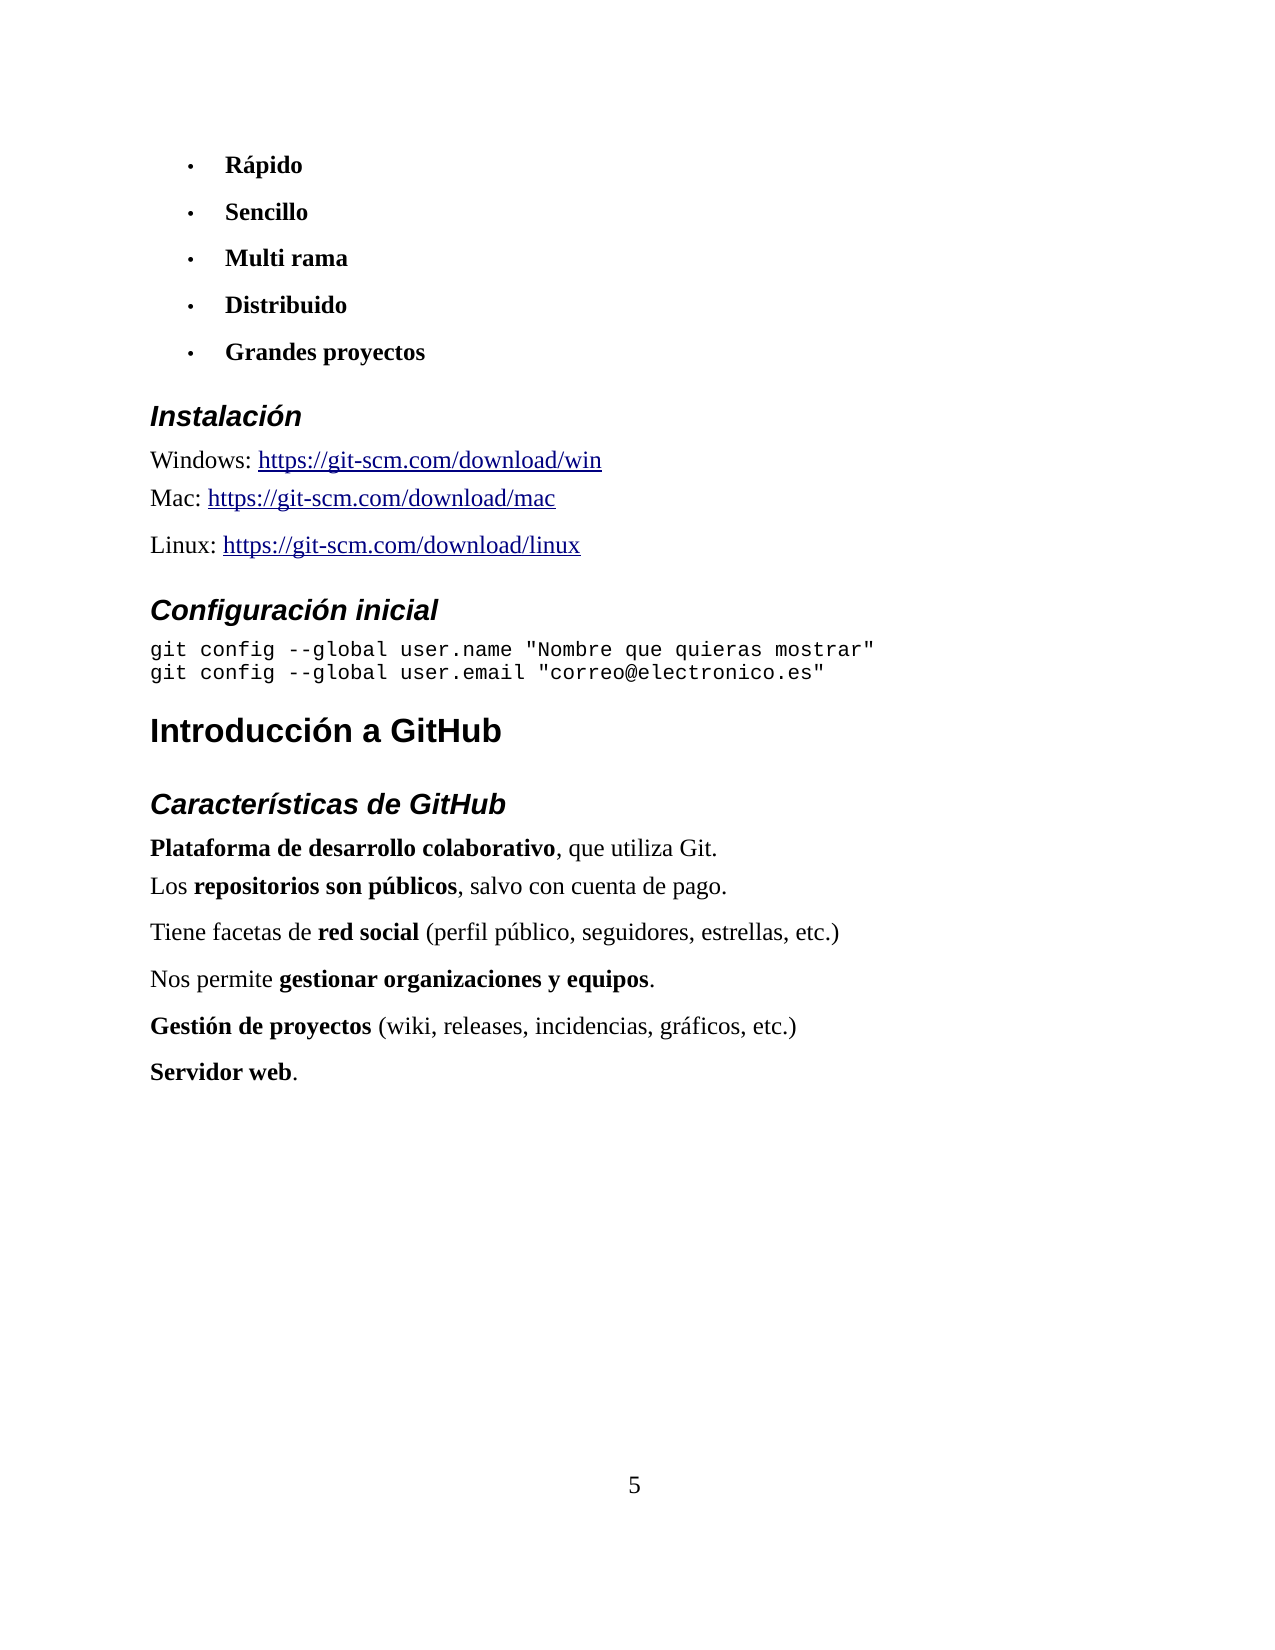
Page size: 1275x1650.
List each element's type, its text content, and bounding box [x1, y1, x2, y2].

list Rápido [187, 150, 1125, 179]
text Nos permite gestionar organizaciones y equipos. [150, 964, 1125, 993]
text Windows: https://git-scm.com/download/win [150, 445, 1125, 474]
subtitle Instalación [150, 399, 1125, 433]
text Los repositorios son públicos, salvo con cuenta de pago. [150, 871, 1125, 899]
list Grandes proyectos [187, 337, 1125, 365]
text git config --global user.name "Nombre que quieras mostrar" [150, 638, 1125, 662]
subtitle Configuración inicial [150, 592, 1125, 626]
text Linux: https://git-scm.com/download/linux [150, 530, 1125, 558]
text Gestión de proyectos (wiki, releases, incidencias, gráficos, etc.) [150, 1011, 1125, 1039]
text Plataforma de desarrollo colaborativo, que utiliza Git. [150, 833, 1125, 862]
text Mac: https://git-scm.com/download/mac [150, 483, 1125, 512]
subtitle Características de GitHub [150, 787, 1125, 821]
subtitle Introducción a GitHub [150, 711, 1125, 749]
text Tiene facetas de red social (perfil público, seguidores, estrellas, etc.) [150, 917, 1125, 946]
text Servidor web. [150, 1057, 1125, 1086]
list Distribuido [187, 290, 1125, 319]
list Multi rama [187, 243, 1125, 272]
list Sencillo [187, 197, 1125, 225]
text git config --global user.email "correo@electronico.es" [150, 662, 1125, 686]
